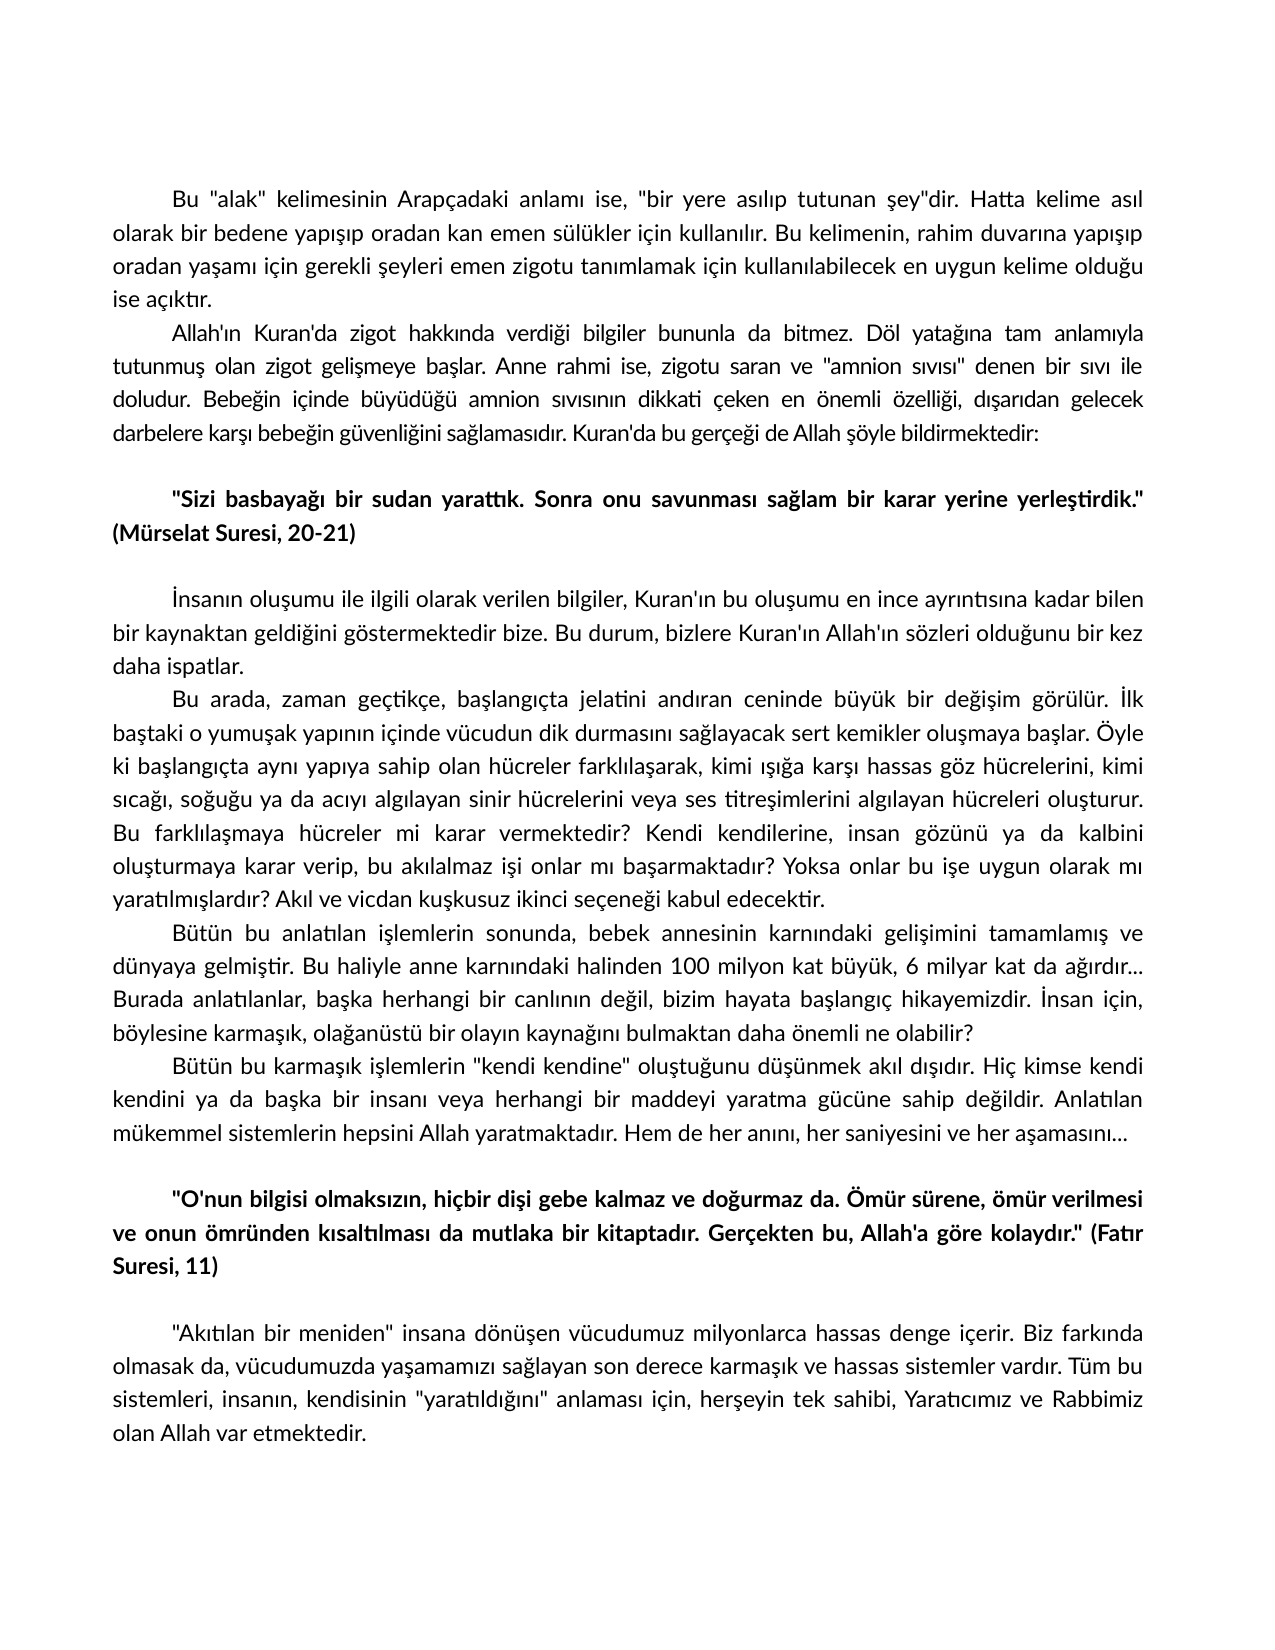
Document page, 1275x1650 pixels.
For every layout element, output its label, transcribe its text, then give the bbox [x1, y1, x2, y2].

text Bütün bu anlatılan işlemlerin sonunda, bebek annesinin karnındaki gelişimini tamamlamış ve dünyaya gelmiştir. Bu haliyle anne karnındaki halinden 100 milyon kat büyük, 6 milyar kat da ağırdır... Burada anlatılanlar, başka herhangi bir canlının değil, bizim hayata başlangıç hikayemizdir. İnsan için, böylesine karmaşık, olağanüstü bir olayın kaynağını bulmaktan daha önemli ne olabilir? [112, 914, 1145, 1048]
text "Akıtılan bir meniden" insana dönüşen vücudumuz milyonlarca hassas denge içerir. Biz farkında olmasak da, vücudumuzda yaşamamızı sağlayan son derece karmaşık ve hassas sistemler vardır. Tüm bu sistemleri, insanın, kendisinin "yaratıldığını" anlaması için, herşeyin tek sahibi, Yaratıcımız ve Rabbimiz olan Allah var etmektedir. [112, 1314, 1145, 1448]
text Bütün bu karmaşık işlemlerin "kendi kendine" oluştuğunu düşünmek akıl dışıdır. Hiç kimse kendi kendini ya da başka bir insanı veya herhangi bir maddeyi yaratma gücüne sahip değildir. Anlatılan mükemmel sistemlerin hepsini Allah yaratmaktadır. Hem de her anını, her saniyesini ve her aşamasını... [112, 1048, 1145, 1148]
text Bu "alak" kelimesinin Arapçadaki anlamı ise, "bir yere asılıp tutunan şey"dir. Hatta kelime asıl olarak bir bedene yapışıp oradan kan emen sülükler için kullanılır. Bu kelimenin, rahim duvarına yapışıp oradan yaşamı için gerekli şeyleri emen zigotu tanımlamak için kullanılabilecek en uygun kelime olduğu ise açıktır. [112, 181, 1145, 314]
text "O'nun bilgisi olmaksızın, hiçbir dişi gebe kalmaz ve doğurmaz da. Ömür sürene, ömür verilmesi ve onun ömründen kısaltılması da mutlaka bir kitaptadır. Gerçekten bu, Allah'a göre kolaydır." (Fatır Suresi, 11) [112, 1181, 1145, 1281]
text Bu arada, zaman geçtikçe, başlangıçta jelatini andıran ceninde büyük bir değişim görülür. İlk baştaki o yumuşak yapının içinde vücudun dik durmasını sağlayacak sert kemikler oluşmaya başlar. Öyle ki başlangıçta aynı yapıya sahip olan hücreler farklılaşarak, kimi ışığa karşı hassas göz hücrelerini, kimi sıcağı, soğuğu ya da acıyı algılayan sinir hücrelerini veya ses titreşimlerini algılayan hücreleri oluşturur. Bu farklılaşmaya hücreler mi karar vermektedir? Kendi kendilerine, insan gözünü ya da kalbini oluşturmaya karar verip, bu akılalmaz işi onlar mı başarmaktadır? Yoksa onlar bu işe uygun olarak mı yaratılmışlardır? Akıl ve vicdan kuşkusuz ikinci seçeneği kabul edecektir. [112, 681, 1145, 914]
text İnsanın oluşumu ile ilgili olarak verilen bilgiler, Kuran'ın bu oluşumu en ince ayrıntısına kadar bilen bir kaynaktan geldiğini göstermektedir bize. Bu durum, bizlere Kuran'ın Allah'ın sözleri olduğunu bir kez daha ispatlar. [112, 581, 1145, 681]
text Allah'ın Kuran'da zigot hakkında verdiği bilgiler bununla da bitmez. Döl yatağına tam anlamıyla tutunmuş olan zigot gelişmeye başlar. Anne rahmi ise, zigotu saran ve "amnion sıvısı" denen bir sıvı ile doludur. Bebeğin içinde büyüdüğü amnion sıvısının dikkati çeken en önemli özelliği, dışarıdan gelecek darbelere karşı bebeğin güvenliğini sağlamasıdır. Kuran'da bu gerçeği de Allah şöyle bildirmektedir: [112, 314, 1145, 448]
text "Sizi basbayağı bir sudan yarattık. Sonra onu savunması sağlam bir karar yerine yerleştirdik." (Mürselat Suresi, 20-21) [112, 481, 1145, 548]
